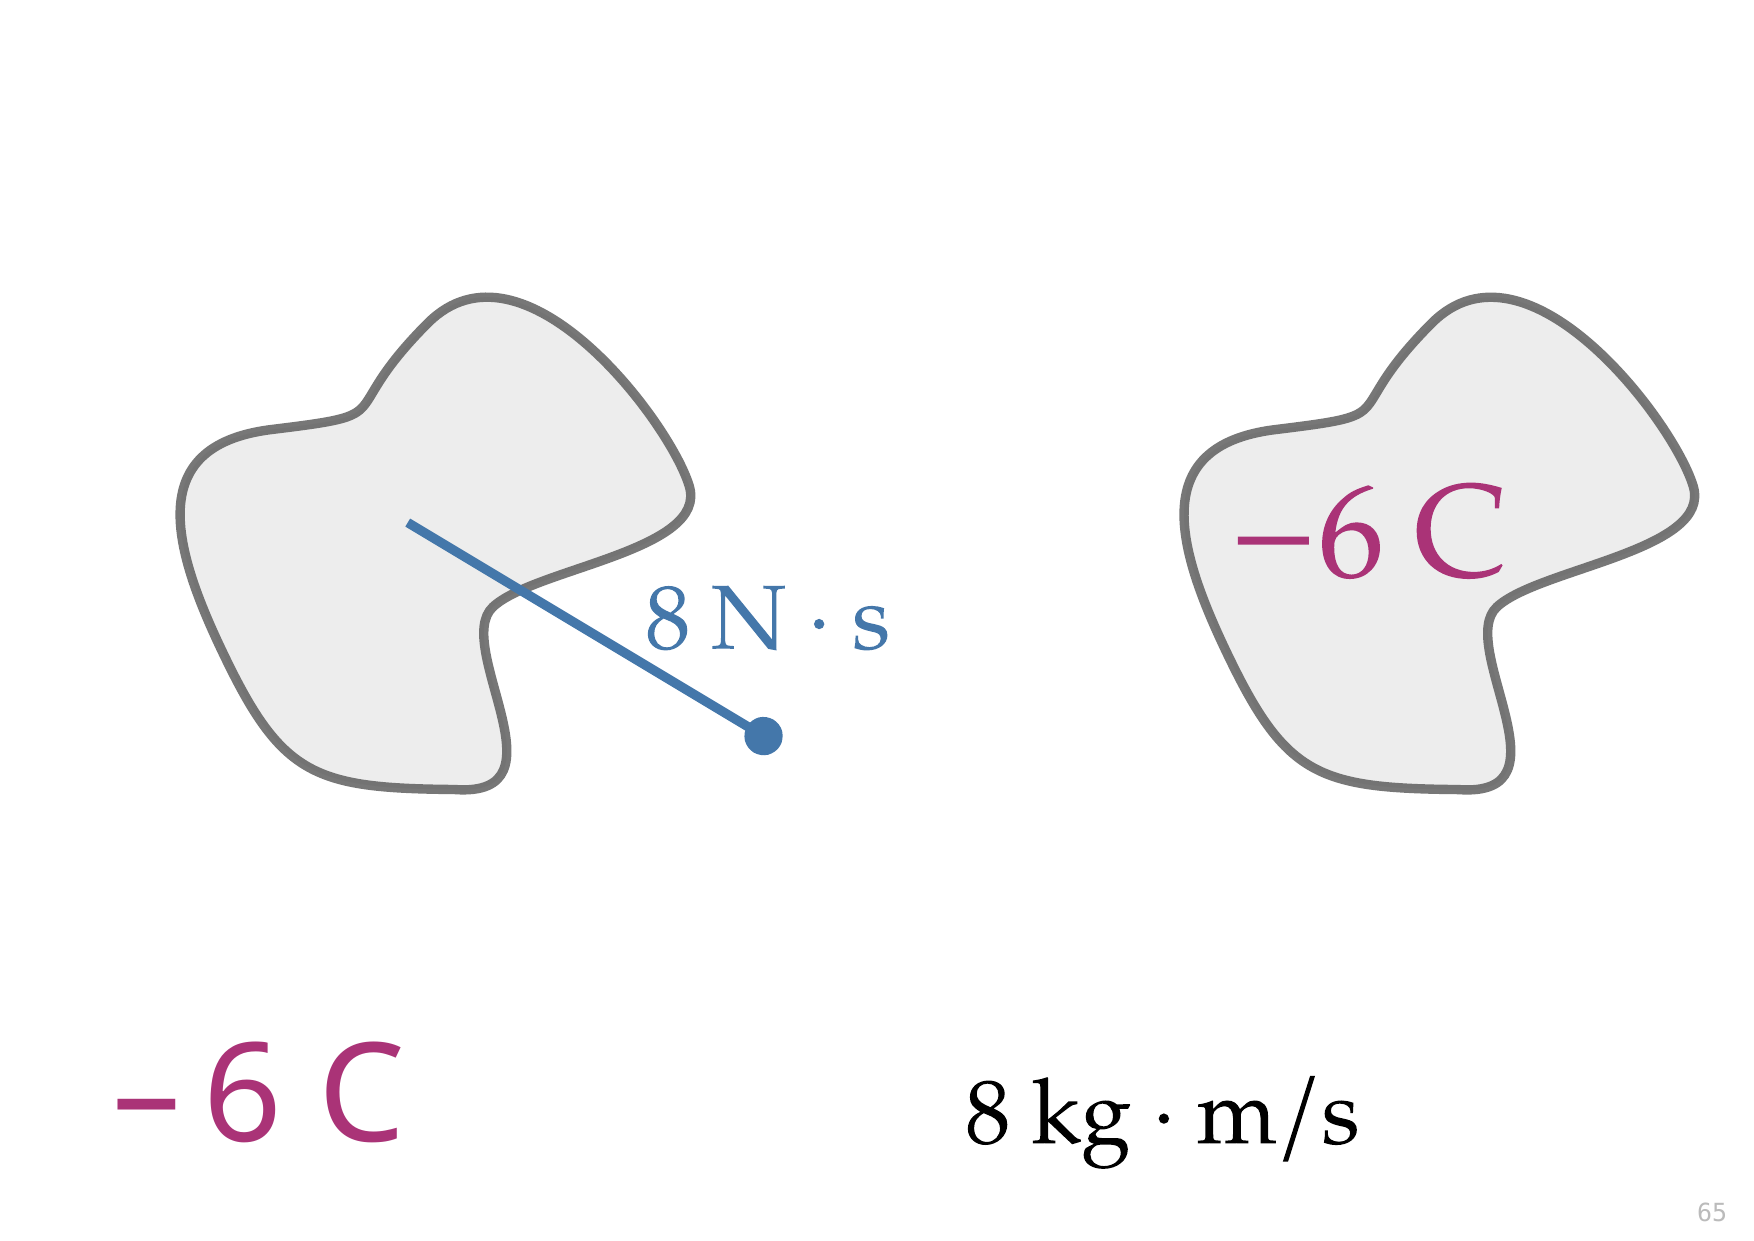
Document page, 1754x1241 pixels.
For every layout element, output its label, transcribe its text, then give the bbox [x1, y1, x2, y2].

text_box [1158, 1113, 1170, 1124]
text_box [1184, 297, 1695, 790]
text_box [854, 605, 888, 651]
text_box [1323, 1100, 1357, 1146]
text_box [1197, 1100, 1276, 1144]
text_box – 6 C [97, 986, 414, 1139]
text_box [647, 585, 688, 651]
text_box [967, 1080, 1008, 1146]
text_box [1032, 1077, 1081, 1145]
text_box [1282, 1075, 1316, 1162]
text_box [813, 618, 825, 630]
text_box [712, 585, 785, 651]
text_box [1083, 1100, 1131, 1169]
text_box [180, 297, 691, 790]
